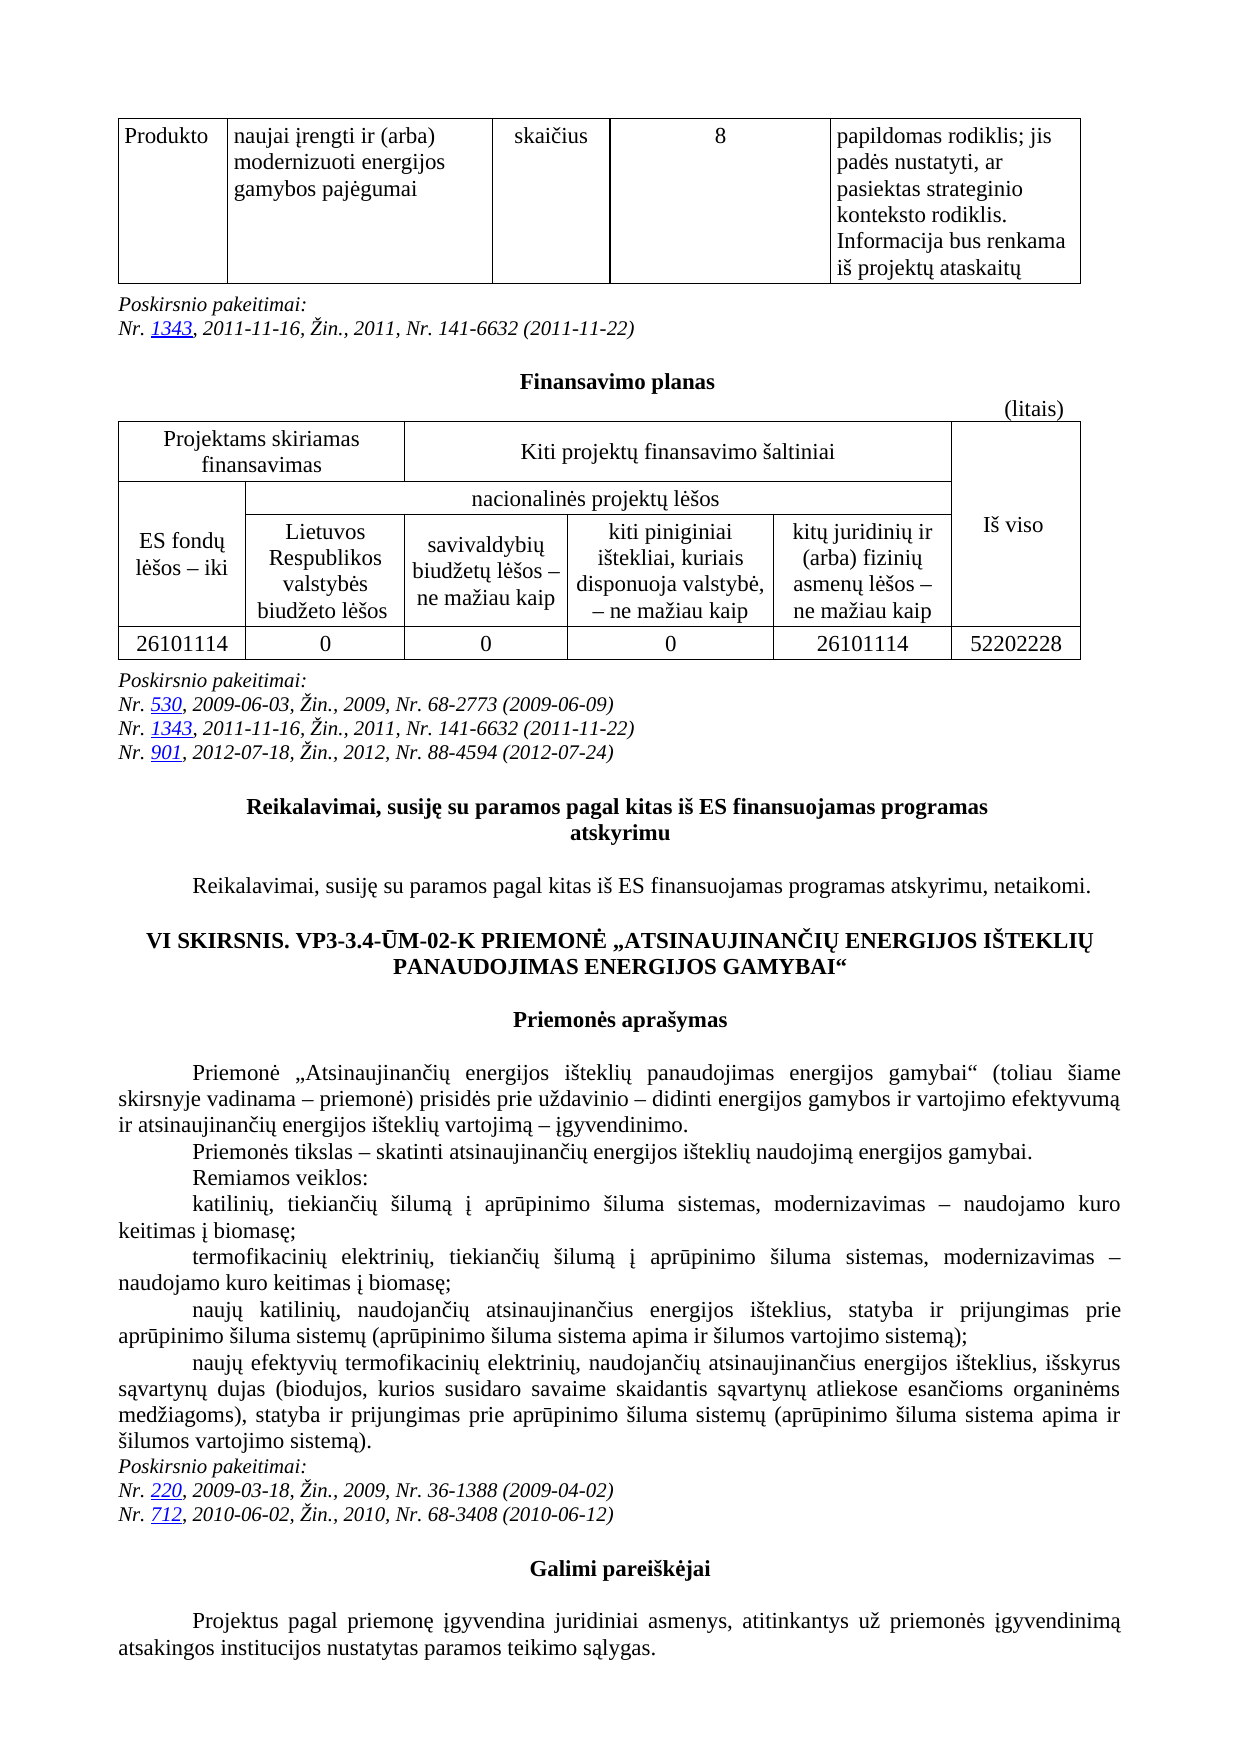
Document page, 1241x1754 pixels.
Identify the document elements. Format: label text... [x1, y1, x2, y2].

text Priemonės aprašymas [118, 1006, 1122, 1032]
table_cell ES fondų lėšos – iki [119, 482, 245, 626]
table_cell 8 [611, 119, 830, 283]
text Poskirsnio pakeitimai: [118, 1454, 1122, 1478]
table_header Projektams skiriamas finansavimas [119, 422, 404, 481]
text katilinių, tiekiančių šilumą į aprūpinimo šiluma sistemas, modernizavimas – naudojamo kuro keitimas į biomasę; [118, 1190, 1122, 1243]
text Priemonė „Atsinaujinančių energijos išteklių panaudojimas energijos gamybai“ (toliau šiame skirsnyje vadinama – priemonė) prisidės prie uždavinio – didinti energijos gamybos ir vartojimo efektyvumą ir atsinaujinančių energijos išteklių vartojimą – įgyvendinimo. [118, 1059, 1122, 1138]
text Finansavimo planas [118, 368, 1122, 395]
text Nr. 1343, 2011-11-16, Žin., 2011, Nr. 141-6632 (2011-11-22) [118, 316, 1122, 339]
text Projektus pagal priemonę įgyvendina juridiniai asmenys, atitinkantys už priemonės įgyvendinimą atsakingos institucijos nustatytas paramos teikimo sąlygas. [118, 1608, 1122, 1660]
table_cell skaičius [493, 119, 609, 283]
text Vi SKIRSNIS. VP3-3.4-ŪM-02-K PRIEMONĖ „Atsinaujinančių energijos išteklių panaudojimas energijos gamybai“ [118, 927, 1122, 979]
text termofikacinių elektrinių, tiekiančių šilumą į aprūpinimo šiluma sistemas, modernizavimas – naudojamo kuro keitimas į biomasę; [118, 1243, 1122, 1296]
table_cell 0 [568, 627, 773, 659]
table_header Kiti projektų finansavimo šaltiniai [405, 422, 951, 481]
text Nr. 1343, 2011-11-16, Žin., 2011, Nr. 141-6632 (2011-11-22) [118, 716, 1122, 740]
text Galimi pareiškėjai [118, 1555, 1122, 1581]
table_cell naujai įrengti ir (arba) modernizuoti energijos gamybos pajėgumai [228, 119, 492, 283]
table_cell kiti piniginiai ištekliai, kuriais disponuoja valstybė, – ne mažiau kaip [568, 515, 773, 626]
table_cell papildomas rodiklis; jis padės nustatyti, ar pasiektas strateginio konteksto rodiklis. Informacija bus renkama iš projektų ataskaitų [831, 119, 1080, 283]
table_cell savivaldybių biudžetų lėšos – ne mažiau kaip [405, 515, 567, 626]
text (litais) [118, 395, 1122, 421]
text Priemonės tikslas – skatinti atsinaujinančių energijos išteklių naudojimą energijos gamybai. [118, 1138, 1122, 1164]
table_cell kitų juridinių ir (arba) fizinių asmenų lėšos – ne mažiau kaip [774, 515, 951, 626]
table_cell Lietuvos Respublikos valstybės biudžeto lėšos [246, 515, 404, 626]
text Reikalavimai, susiję su paramos pagal kitas iš ES finansuojamas programas atskyrimu, netaikomi. [118, 872, 1122, 898]
table_cell 52202228 [952, 627, 1080, 659]
table_header Iš viso [952, 422, 1080, 626]
table_cell 0 [405, 627, 567, 659]
table_cell nacionalinės projektų lėšos [246, 482, 951, 514]
text Remiamos veiklos: [118, 1164, 1122, 1190]
text naujų efektyvių termofikacinių elektrinių, naudojančių atsinaujinančius energijos išteklius, išskyrus sąvartynų dujas (biodujos, kurios susidaro savaime skaidantis sąvartynų atliekose esančioms organinėms medžiagoms), statyba ir prijungimas prie aprūpinimo šiluma sistemų (aprūpinimo šiluma sistema apima ir šilumos vartojimo sistemą). [118, 1348, 1122, 1454]
text Nr. 530, 2009-06-03, Žin., 2009, Nr. 68-2773 (2009-06-09) [118, 692, 1122, 716]
table_cell 0 [246, 627, 404, 659]
text naujų katilinių, naudojančių atsinaujinančius energijos išteklius, statyba ir prijungimas prie aprūpinimo šiluma sistemų (aprūpinimo šiluma sistema apima ir šilumos vartojimo sistemą); [118, 1296, 1122, 1348]
table_cell Produkto [119, 119, 227, 283]
text Nr. 712, 2010-06-02, Žin., 2010, Nr. 68-3408 (2010-06-12) [118, 1502, 1122, 1526]
text Poskirsnio pakeitimai: [118, 668, 1122, 692]
text Nr. 901, 2012-07-18, Žin., 2012, Nr. 88-4594 (2012-07-24) [118, 740, 1122, 764]
text Reikalavimai, susiję su paramos pagal kitas iš ES finansuojamas programas atskyrimu [118, 793, 1122, 845]
text Poskirsnio pakeitimai: [118, 291, 1122, 316]
text Nr. 220, 2009-03-18, Žin., 2009, Nr. 36-1388 (2009-04-02) [118, 1478, 1122, 1502]
table_cell 26101114 [774, 627, 951, 659]
table_cell 26101114 [119, 627, 245, 659]
